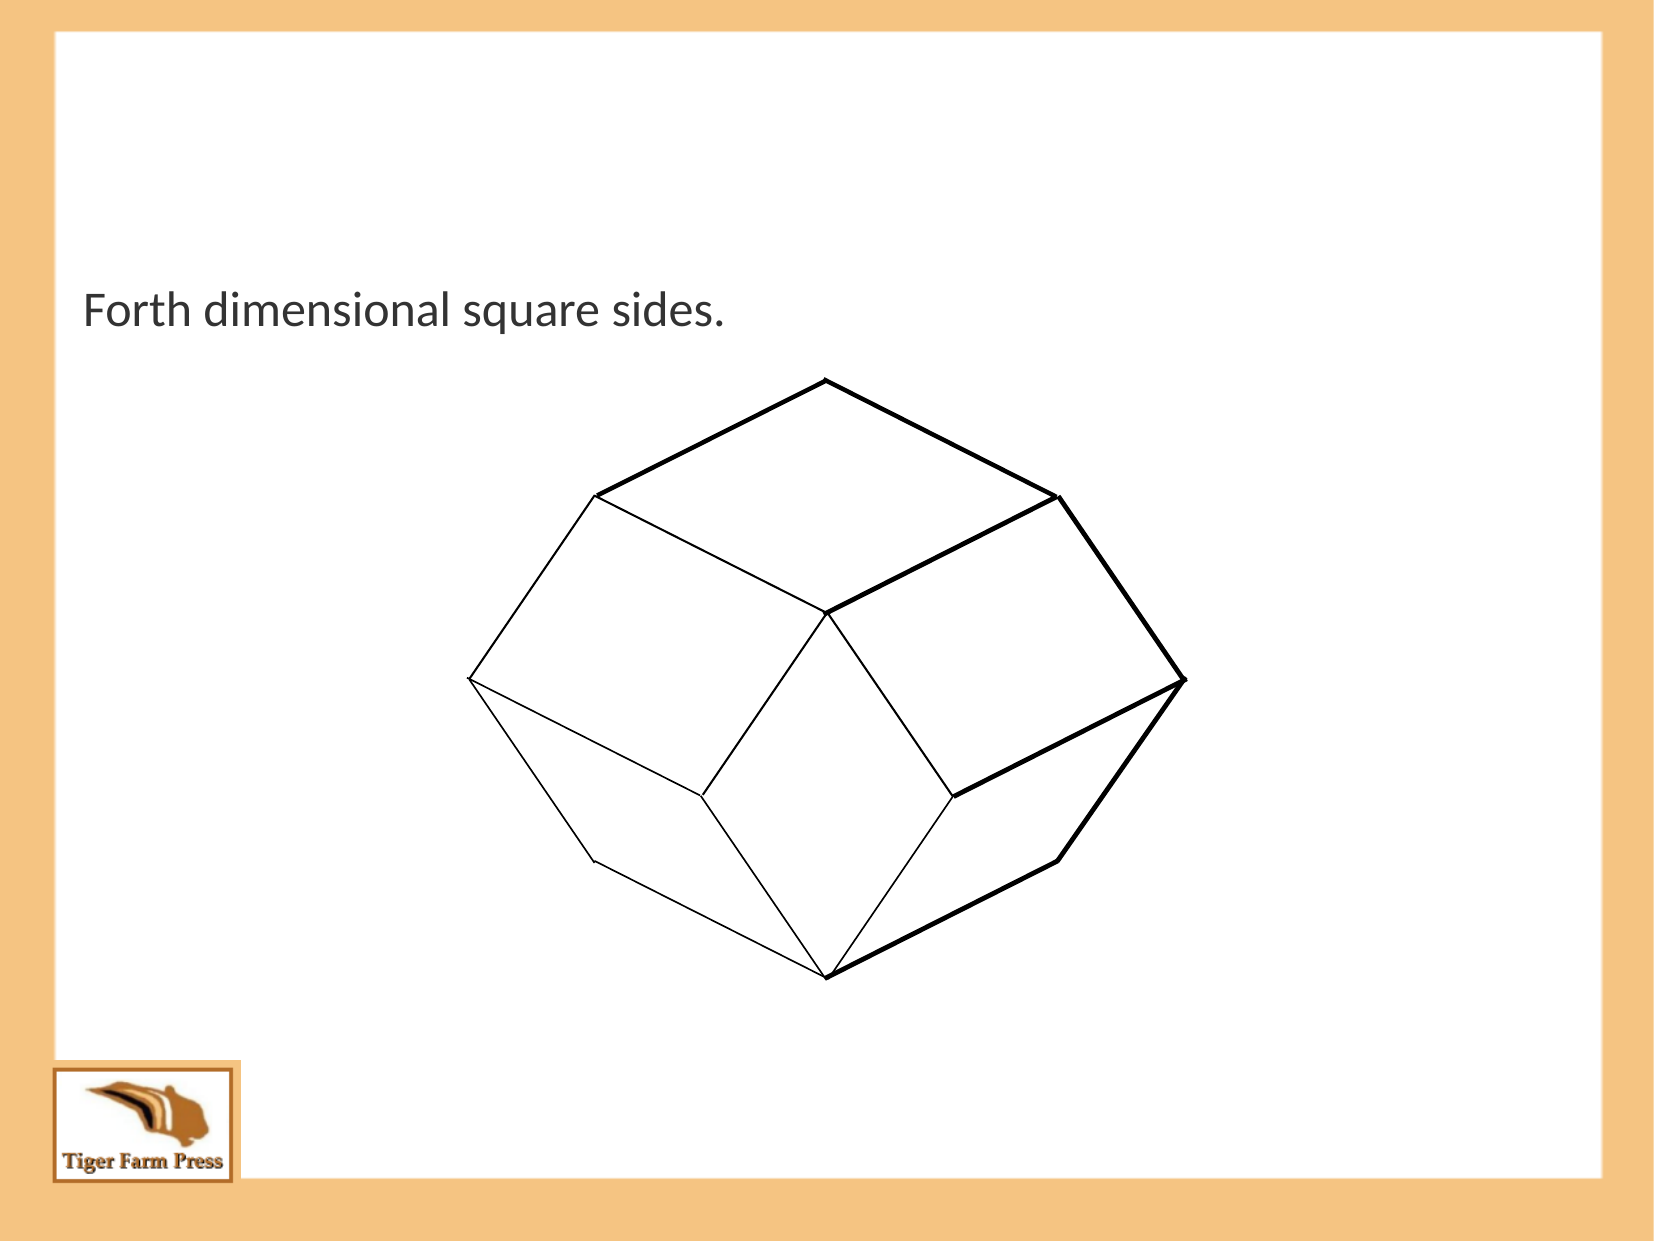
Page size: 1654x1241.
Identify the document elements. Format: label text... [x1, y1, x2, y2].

list Forth dimensional square sides. [83, 290, 1572, 1109]
picture [0, 0, 1654, 1241]
